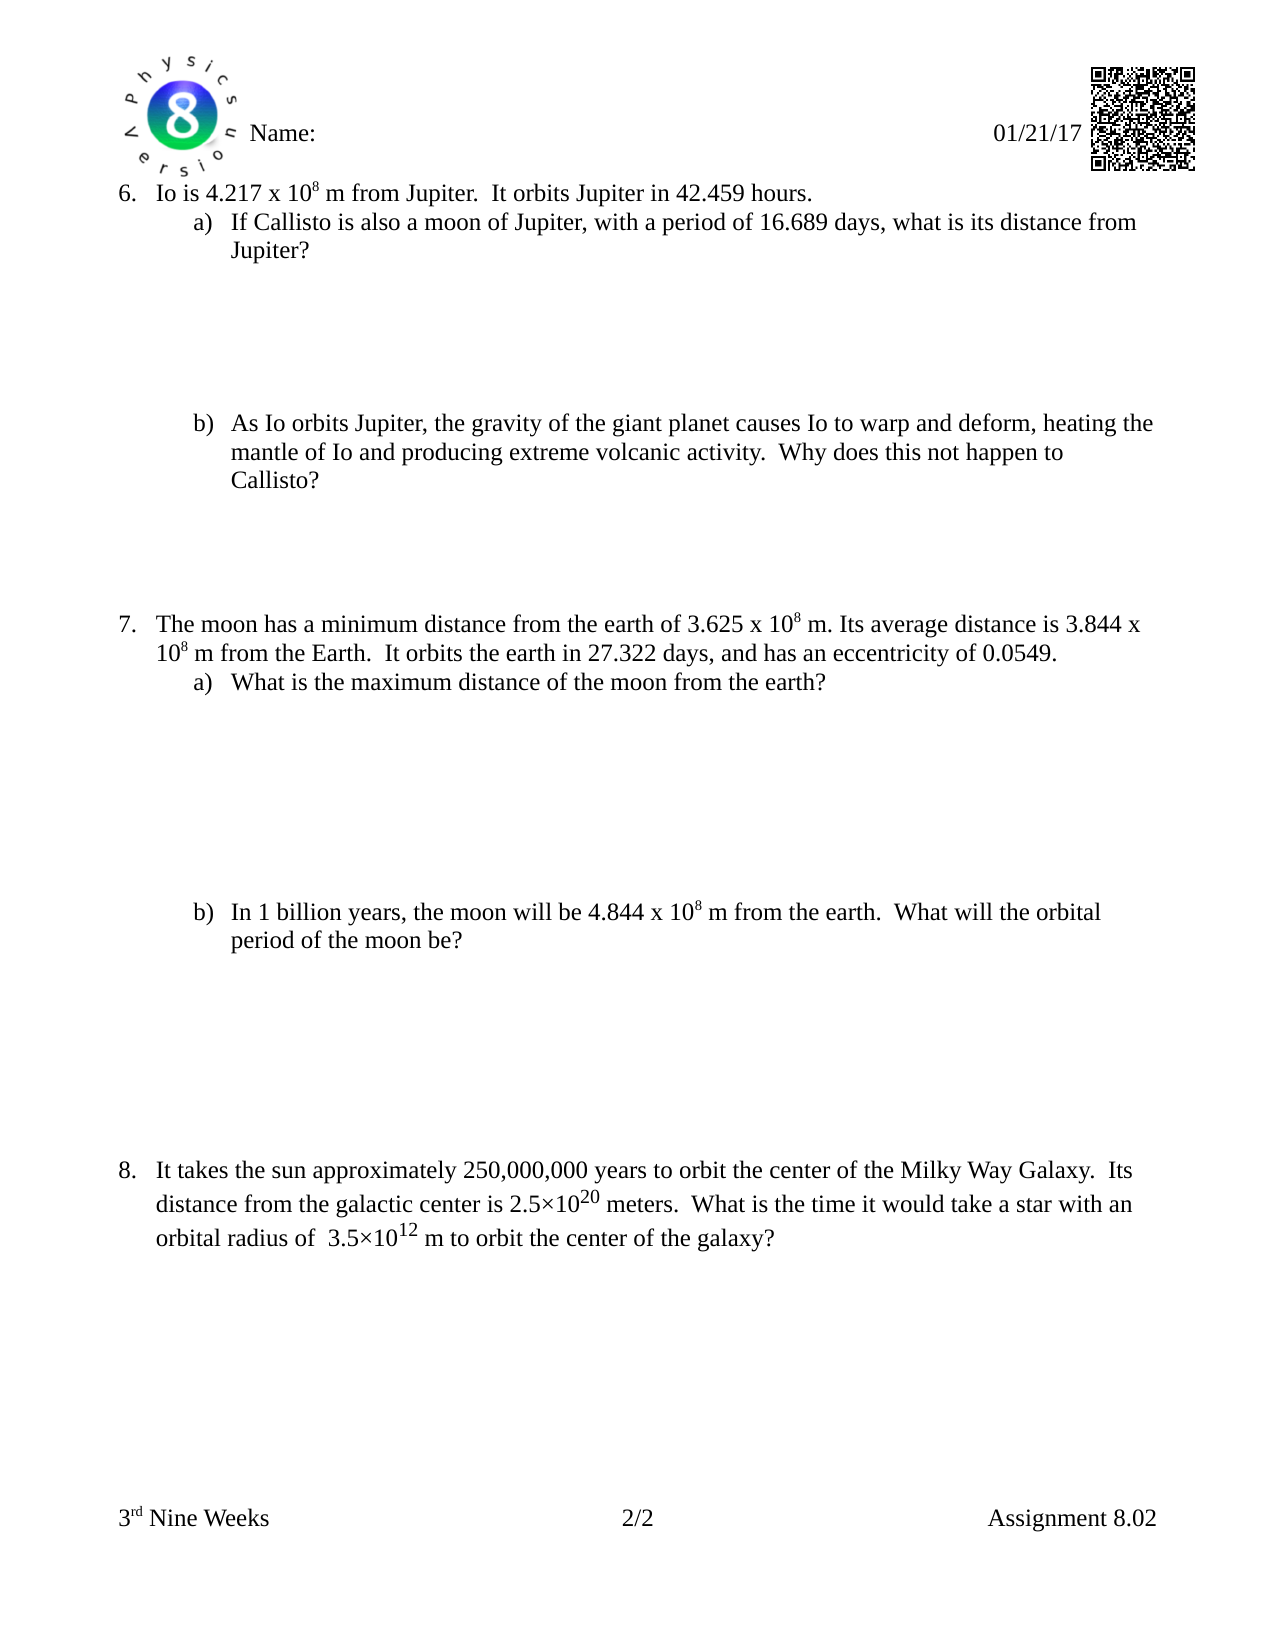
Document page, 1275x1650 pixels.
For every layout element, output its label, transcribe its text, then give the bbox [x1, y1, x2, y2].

list If Callisto is also a moon of Jupiter, with a period of 16.689 days, what is its distance from Jupiter? [193, 207, 1157, 264]
picture [124, 56, 237, 177]
list What is the maximum distance of the moon from the earth? [193, 667, 1157, 696]
list Io is 4.217 x 108 m from Jupiter. It orbits Jupiter in 42.459 hours. [118, 176, 1157, 207]
list In 1 billion years, the moon will be 4.844 x 108 m from the earth. What will the orbital period of the moon be? [193, 897, 1157, 954]
list It takes the sun approximately 250,000,000 years to orbit the center of the Milky Way Galaxy. Its distance from the galactic center is 2.5×1020 meters. What is the time it would take a star with an orbital radius of 3.5×1012 m to orbit the center of the galaxy? [118, 1156, 1157, 1251]
list As Io orbits Jupiter, the gravity of the giant planet causes Io to warp and deform, heating the mantle of Io and producing extreme volcanic activity. Why does this not happen to Callisto? [193, 408, 1157, 494]
list The moon has a minimum distance from the earth of 3.625 x 108 m. Its average distance is 3.844 x 108 m from the Earth. It orbits the earth in 27.322 days, and has an eccentricity of 0.0549. [118, 609, 1157, 667]
picture [1082, 58, 1203, 179]
